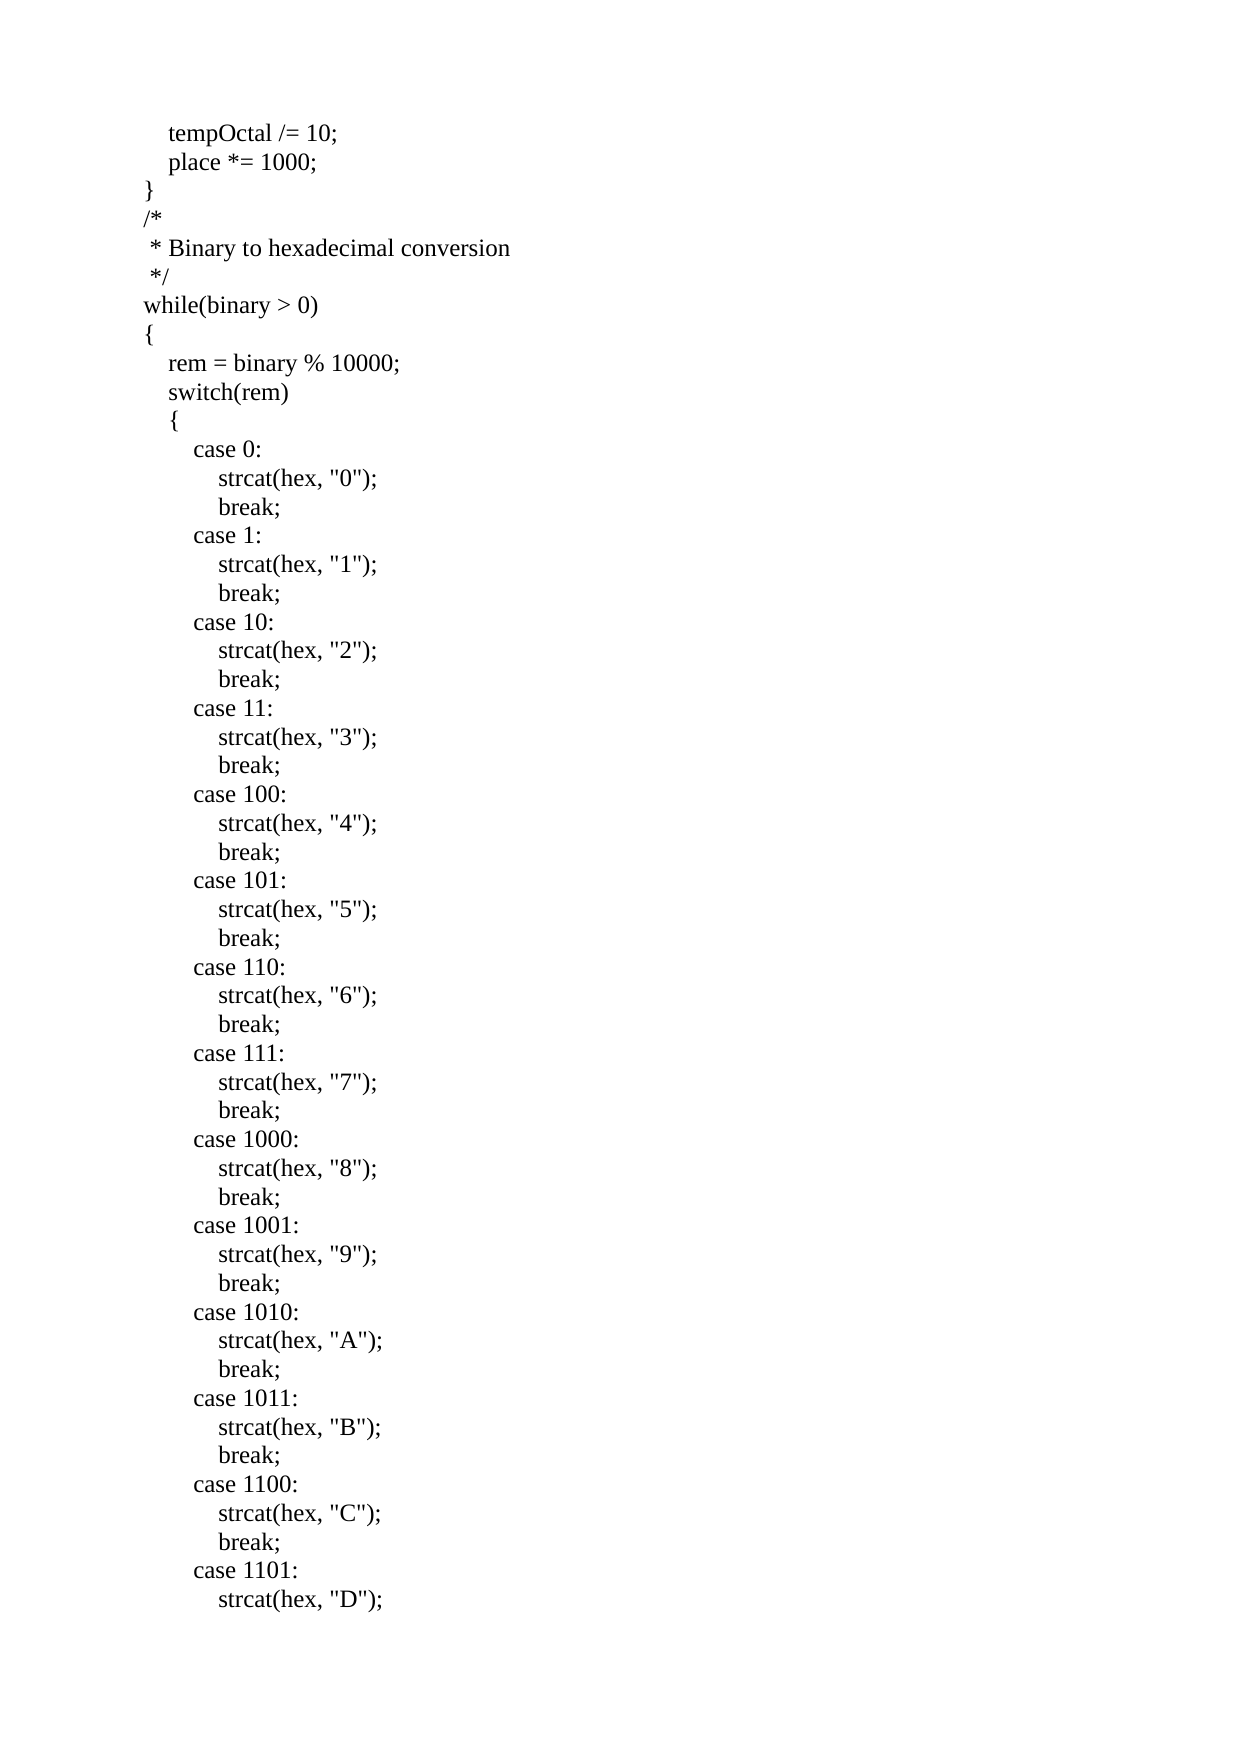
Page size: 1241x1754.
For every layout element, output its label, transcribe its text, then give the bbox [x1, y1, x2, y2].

text case 100: [118, 779, 1122, 808]
text break; [118, 1182, 1122, 1211]
text case 1100: [118, 1469, 1122, 1498]
text break; [118, 751, 1122, 779]
text break; [118, 837, 1122, 866]
text break; [118, 578, 1122, 607]
text tempOctal /= 10; [118, 118, 1122, 147]
text strcat(hex, "3"); [118, 722, 1122, 751]
text break; [118, 923, 1122, 952]
text case 1000: [118, 1124, 1122, 1153]
text strcat(hex, "B"); [118, 1412, 1122, 1441]
text break; [118, 492, 1122, 521]
text case 1001: [118, 1211, 1122, 1239]
text strcat(hex, "2"); [118, 636, 1122, 664]
text strcat(hex, "A"); [118, 1326, 1122, 1354]
text strcat(hex, "7"); [118, 1067, 1122, 1096]
text strcat(hex, "C"); [118, 1498, 1122, 1527]
text break; [118, 1441, 1122, 1469]
text case 11: [118, 693, 1122, 722]
text strcat(hex, "8"); [118, 1153, 1122, 1182]
text case 1010: [118, 1297, 1122, 1326]
text strcat(hex, "6"); [118, 981, 1122, 1009]
text * Binary to hexadecimal conversion [118, 233, 1122, 262]
text } [118, 176, 1122, 204]
text strcat(hex, "5"); [118, 894, 1122, 923]
text break; [118, 1354, 1122, 1383]
text strcat(hex, "1"); [118, 549, 1122, 578]
text { [118, 319, 1122, 348]
text case 1101: [118, 1556, 1122, 1584]
text place *= 1000; [118, 147, 1122, 176]
text case 110: [118, 952, 1122, 981]
text case 111: [118, 1038, 1122, 1067]
text break; [118, 1268, 1122, 1297]
text strcat(hex, "D"); [118, 1584, 1122, 1613]
text break; [118, 1009, 1122, 1038]
text */ [118, 262, 1122, 291]
text rem = binary % 10000; [118, 348, 1122, 377]
text case 101: [118, 866, 1122, 894]
text strcat(hex, "9"); [118, 1239, 1122, 1268]
text while(binary > 0) [118, 291, 1122, 319]
text break; [118, 1096, 1122, 1124]
text { [118, 406, 1122, 434]
text /* [118, 204, 1122, 233]
text case 10: [118, 607, 1122, 636]
text break; [118, 1527, 1122, 1556]
text break; [118, 664, 1122, 693]
text case 1011: [118, 1383, 1122, 1412]
text case 0: [118, 434, 1122, 463]
text case 1: [118, 521, 1122, 549]
text strcat(hex, "0"); [118, 463, 1122, 492]
text switch(rem) [118, 377, 1122, 406]
text strcat(hex, "4"); [118, 808, 1122, 837]
